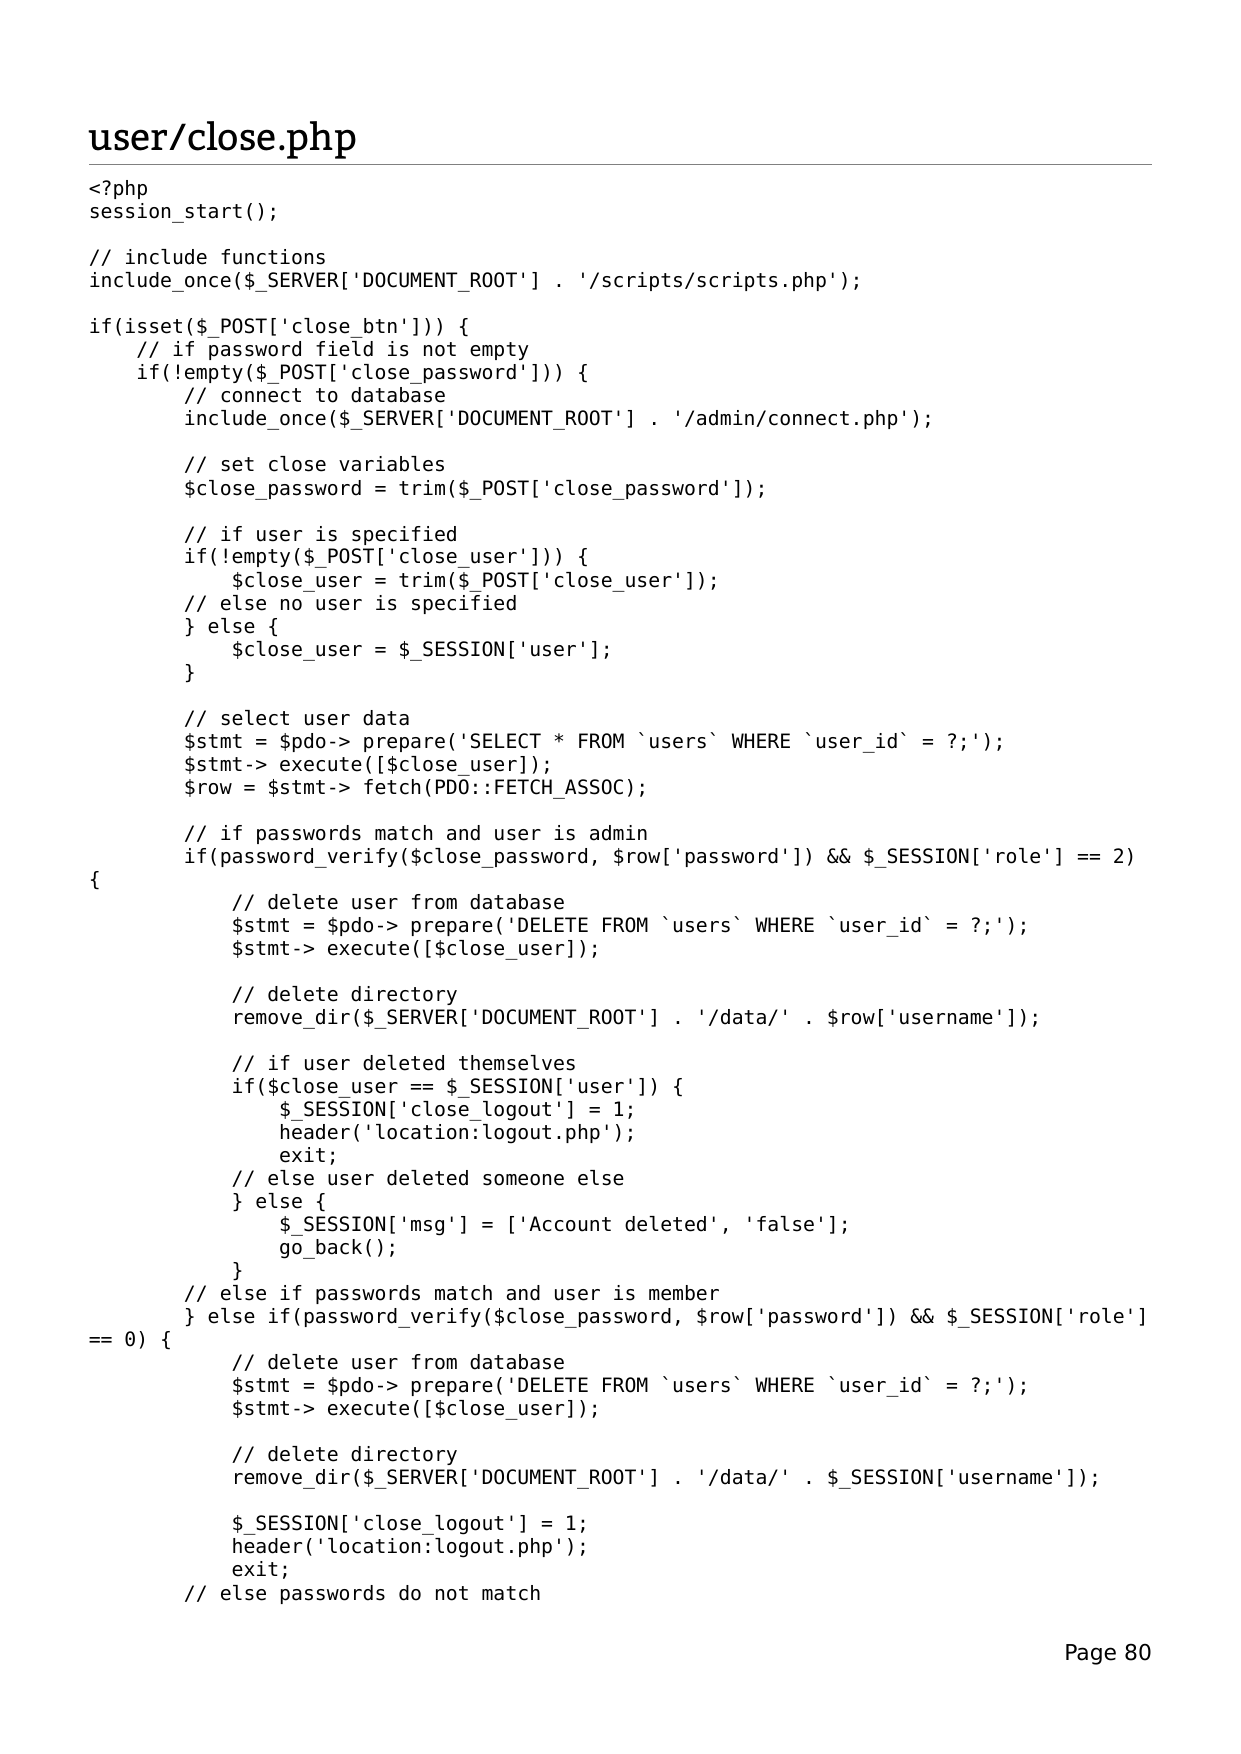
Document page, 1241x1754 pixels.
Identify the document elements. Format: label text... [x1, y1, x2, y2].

text remove_dir($_SERVER['DOCUMENT_ROOT'] . '/data/' . $row['username']); [88, 1006, 1152, 1029]
text header('location:logout.php'); [88, 1121, 1152, 1144]
text if(!empty($_POST['close_user'])) { [88, 546, 1152, 569]
text // else if passwords match and user is member [88, 1282, 1152, 1305]
text $stmt-> execute([$close_user]); [88, 753, 1152, 776]
text $stmt = $pdo-> prepare('SELECT * FROM `users` WHERE `user_id` = ?;'); [88, 730, 1152, 753]
text <?php [88, 177, 1152, 200]
text } else { [88, 615, 1152, 638]
text exit; [88, 1144, 1152, 1167]
text // connect to database [88, 384, 1152, 407]
text } [88, 661, 1152, 684]
text // set close variables [88, 453, 1152, 477]
text // select user data [88, 707, 1152, 730]
text include_once($_SERVER['DOCUMENT_ROOT'] . '/scripts/scripts.php'); [88, 269, 1152, 292]
text if($close_user == $_SESSION['user']) { [88, 1075, 1152, 1098]
text $stmt = $pdo-> prepare('DELETE FROM `users` WHERE `user_id` = ?;'); [88, 1374, 1152, 1397]
text $stmt = $pdo-> prepare('DELETE FROM `users` WHERE `user_id` = ?;'); [88, 914, 1152, 937]
text // if user is specified [88, 523, 1152, 546]
text remove_dir($_SERVER['DOCUMENT_ROOT'] . '/data/' . $_SESSION['username']); [88, 1466, 1152, 1489]
text $stmt-> execute([$close_user]); [88, 937, 1152, 960]
text $close_user = trim($_POST['close_user']); [88, 569, 1152, 592]
text } else if(password_verify($close_password, $row['password']) && $_SESSION['role'] == 0) { [88, 1305, 1152, 1351]
text // delete directory [88, 983, 1152, 1006]
text go_back(); [88, 1236, 1152, 1259]
text $_SESSION['msg'] = ['Account deleted', 'false']; [88, 1213, 1152, 1236]
subtitle user/close.php [88, 113, 1152, 165]
text // else user deleted someone else [88, 1167, 1152, 1190]
text exit; [88, 1558, 1152, 1582]
text // delete user from database [88, 891, 1152, 914]
text $close_user = $_SESSION['user']; [88, 638, 1152, 661]
text if(!empty($_POST['close_password'])) { [88, 361, 1152, 384]
text include_once($_SERVER['DOCUMENT_ROOT'] . '/admin/connect.php'); [88, 407, 1152, 431]
text // if passwords match and user is admin [88, 822, 1152, 845]
text if(password_verify($close_password, $row['password']) && $_SESSION['role'] == 2) { [88, 845, 1152, 891]
text // else no user is specified [88, 592, 1152, 615]
text $stmt-> execute([$close_user]); [88, 1397, 1152, 1420]
text header('location:logout.php'); [88, 1536, 1152, 1558]
text // include functions [88, 246, 1152, 269]
text // delete user from database [88, 1351, 1152, 1374]
text if(isset($_POST['close_btn'])) { [88, 315, 1152, 338]
text $close_password = trim($_POST['close_password']); [88, 477, 1152, 499]
text } [88, 1259, 1152, 1282]
text // delete directory [88, 1443, 1152, 1466]
text } else { [88, 1190, 1152, 1213]
text // else passwords do not match [88, 1582, 1152, 1604]
text $row = $stmt-> fetch(PDO::FETCH_ASSOC); [88, 776, 1152, 799]
text // if user deleted themselves [88, 1052, 1152, 1075]
text $_SESSION['close_logout'] = 1; [88, 1098, 1152, 1121]
text $_SESSION['close_logout'] = 1; [88, 1512, 1152, 1536]
text session_start(); [88, 200, 1152, 223]
text // if password field is not empty [88, 338, 1152, 361]
